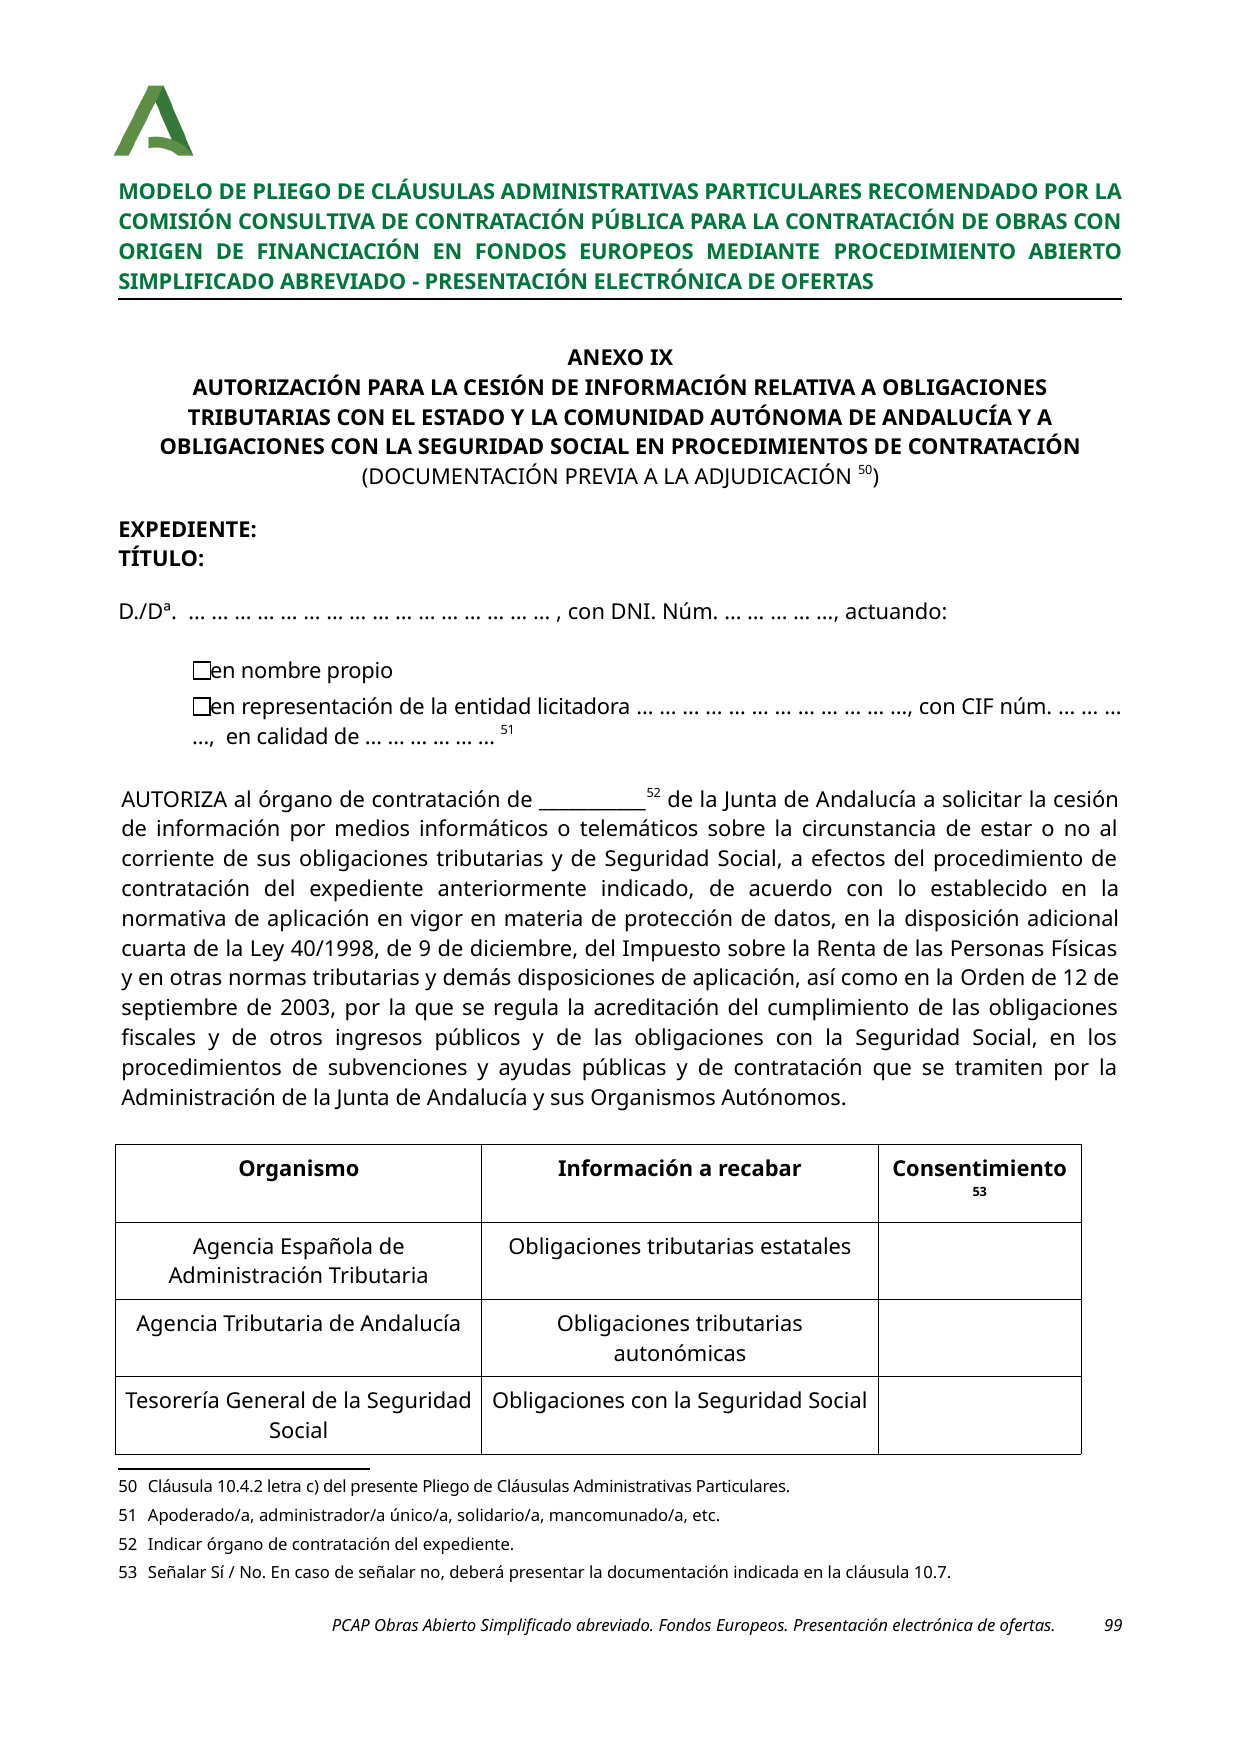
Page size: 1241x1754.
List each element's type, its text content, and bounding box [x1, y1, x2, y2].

text (DOCUMENTACIÓN PREVIA A LA ADJUDICACIÓN ) [118, 461, 1122, 491]
text AUTORIZA al órgano de contratación de ___________ de la Junta de Andalucía a solicitar la cesión de información por medios informáticos o telemáticos sobre la circunstancia de estar o no al corriente de sus obligaciones tributarias y de Seguridad Social, a efectos del procedimiento de contratación del expediente anteriormente indicado, de acuerdo con lo establecido en la normativa de aplicación en vigor en materia de protección de datos, en la disposición adicional cuarta de la Ley 40/1998, de 9 de diciembre, del Impuesto sobre la Renta de las Personas Físicas y en otras normas tributarias y demás disposiciones de aplicación, así como en la Orden de 12 de septiembre de 2003, por la que se regula la acreditación del cumplimiento de las obligaciones fiscales y de otros ingresos públicos y de las obligaciones con la Seguridad Social, en los procedimientos de subvenciones y ayudas públicas y de contratación que se tramiten por la Administración de la Junta de Andalucía y sus Organismos Autónomos. [118, 781, 1122, 1111]
text en nombre propio [192, 656, 1122, 685]
table_cell [879, 1377, 1081, 1454]
table_cell [879, 1223, 1081, 1299]
table_header Organismo [116, 1145, 481, 1221]
text Cláusula 10.4.2 letra c) del presente Pliego de Cláusulas Administrativas Particulares. [118, 1475, 1122, 1498]
table_header Consentimiento [879, 1145, 1081, 1221]
text ANEXO IX [118, 342, 1122, 372]
table_cell Obligaciones con la Seguridad Social [482, 1377, 878, 1454]
table_cell Obligaciones tributarias autonómicas [482, 1300, 878, 1376]
table_cell [879, 1300, 1081, 1376]
text AUTORIZACIÓN PARA LA CESIÓN DE INFORMACIÓN RELATIVA A OBLIGACIONES TRIBUTARIAS CON EL ESTADO Y LA COMUNIDAD AUTÓNOMA DE ANDALUCÍA Y A OBLIGACIONES CON LA SEGURIDAD SOCIAL EN PROCEDIMIENTOS DE CONTRATACIÓN [118, 372, 1122, 461]
table_cell Tesorería General de la Seguridad Social [116, 1377, 481, 1454]
text TÍTULO: [118, 543, 1122, 573]
text EXPEDIENTE: [118, 514, 1122, 543]
table_cell Agencia Española de Administración Tributaria [116, 1223, 481, 1299]
text MODELO DE PLIEGO DE CLÁUSULAS ADMINISTRATIVAS PARTICULARES RECOMENDADO POR LA COMISIÓN CONSULTIVA DE CONTRATACIÓN PÚBLICA PARA LA CONTRATACIÓN DE OBRAS CON ORIGEN DE FINANCIACIÓN EN FONDOS EUROPEOS MEDIANTE PROCEDIMIENTO ABIERTO SIMPLIFICADO ABREVIADO - PRESENTACIÓN ELECTRÓNICA DE OFERTAS [118, 176, 1122, 298]
picture [109, 81, 198, 160]
text en representación de la entidad licitadora … … … … … … … … … … … …, con CIF núm. … … … …, en calidad de … … … … … … [192, 691, 1122, 751]
table_header Información a recabar [482, 1145, 878, 1221]
text Apoderado/a, administrador/a único/a, solidario/a, mancomunado/a, etc. [118, 1504, 1122, 1526]
text Indicar órgano de contratación del expediente. [118, 1532, 1122, 1555]
table_cell Agencia Tributaria de Andalucía [116, 1300, 481, 1376]
table_cell Obligaciones tributarias estatales [482, 1223, 878, 1299]
text D./Dª. … … … … … … … … … … … … … … … … , con DNI. Núm. … … … … …, actuando: [118, 596, 1122, 626]
